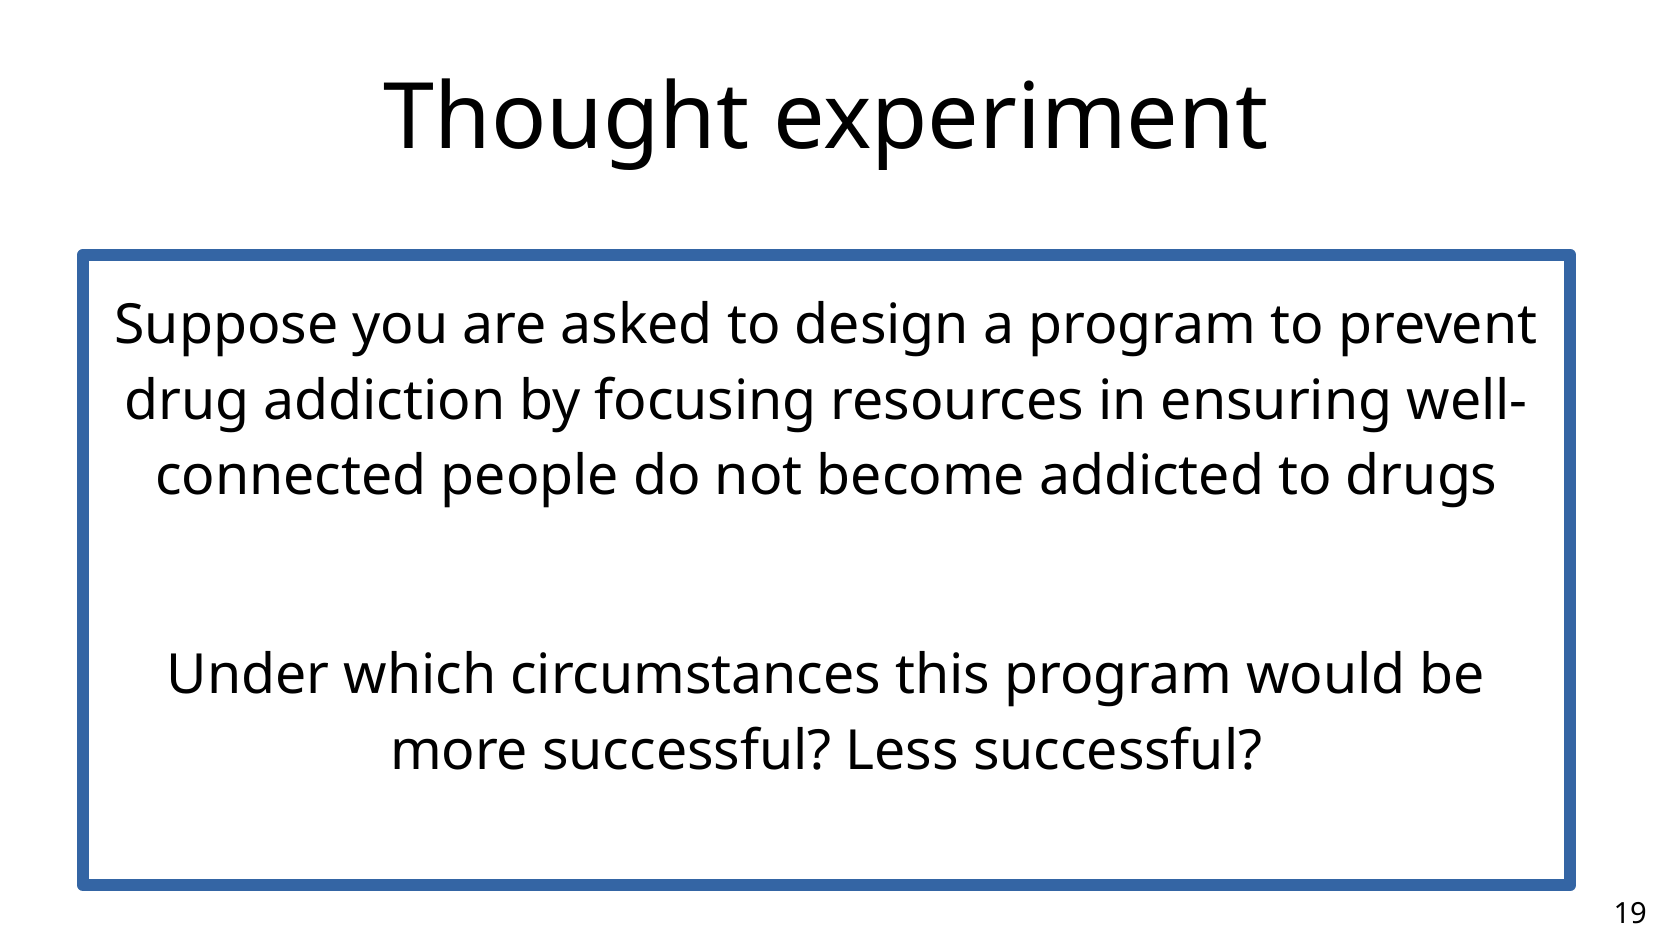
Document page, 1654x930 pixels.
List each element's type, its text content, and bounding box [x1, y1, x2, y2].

title Thought experiment [82, 1, 1571, 225]
list Suppose you are asked to design a program to prevent drug addiction by focusing resources in ensuring well-connected people do not become addicted to drugs Under which circumstances this program would be more successful? Less successful? [82, 255, 1571, 886]
